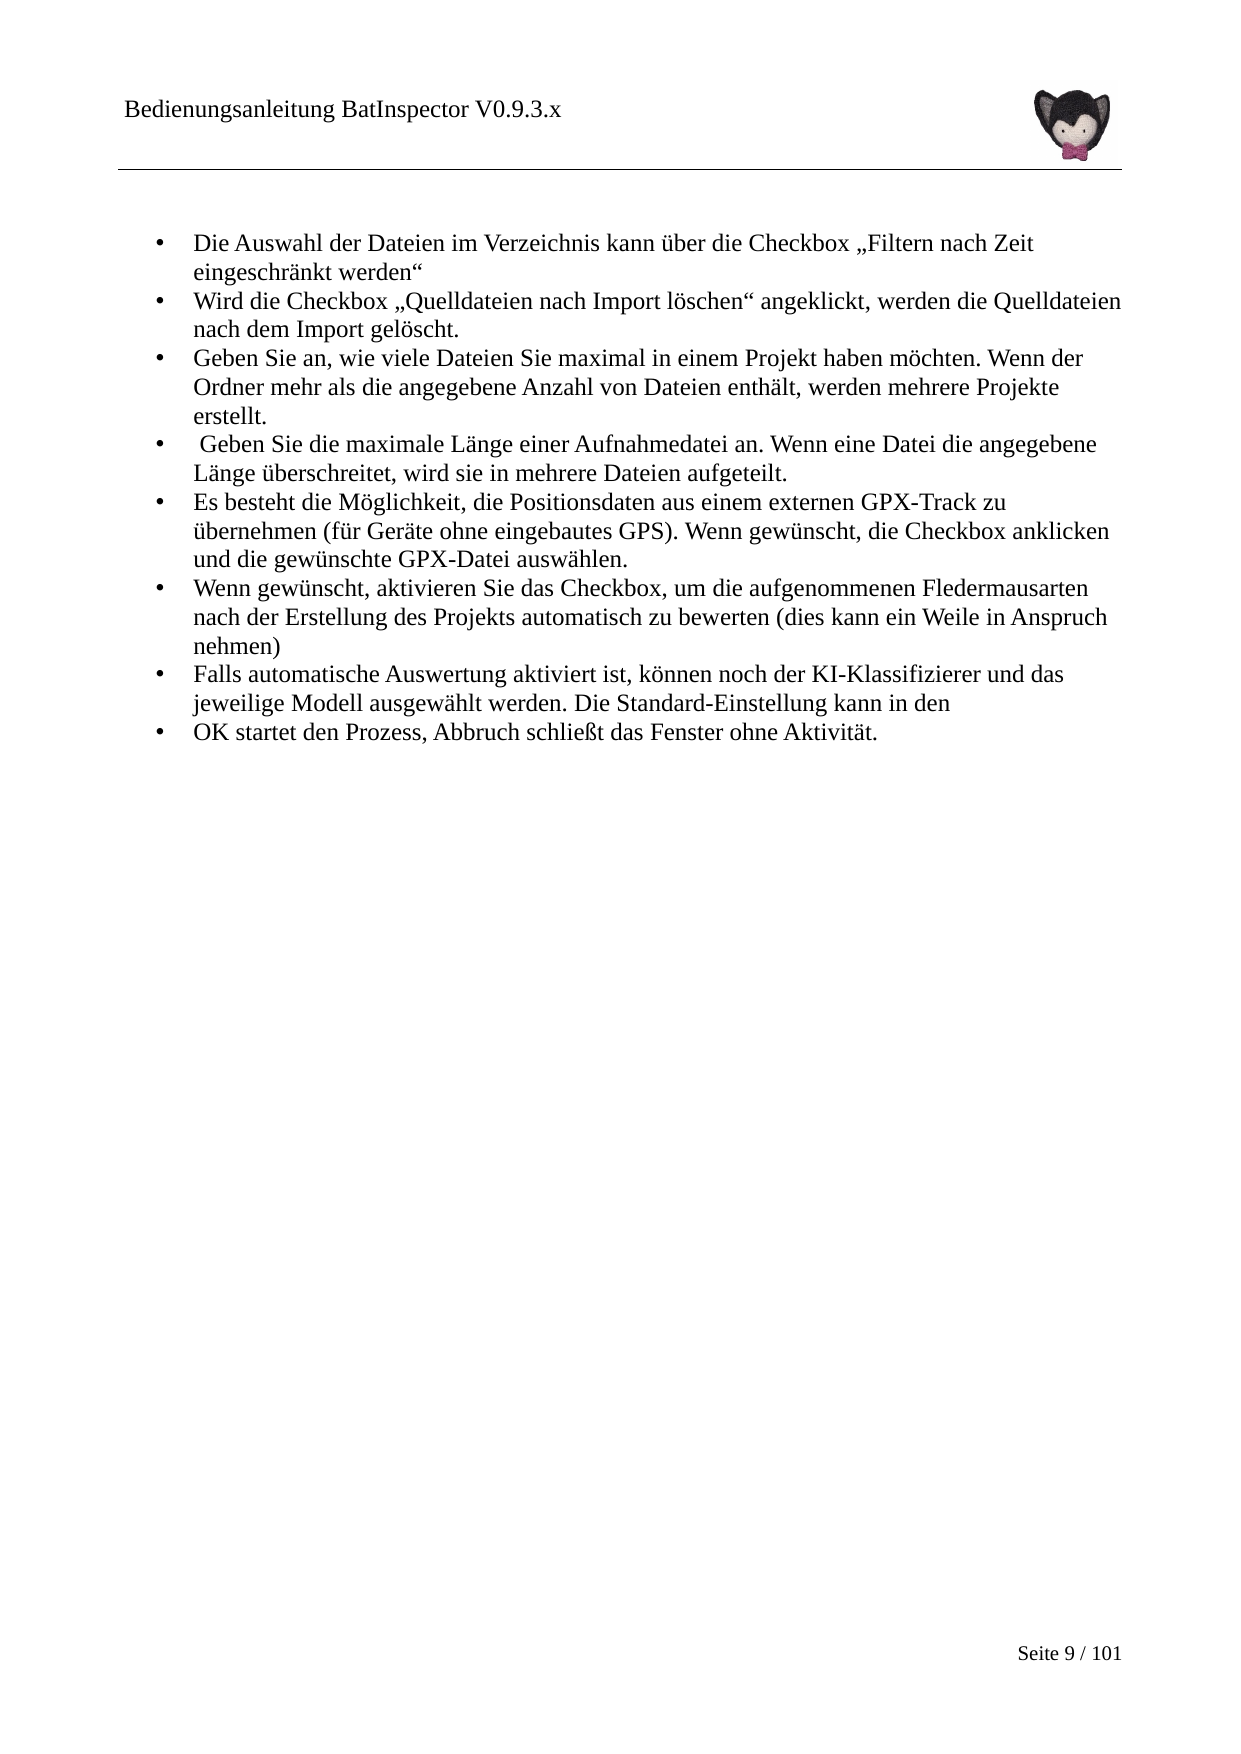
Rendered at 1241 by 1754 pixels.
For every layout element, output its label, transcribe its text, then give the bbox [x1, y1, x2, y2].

list Wenn gewünscht, aktivieren Sie das Checkbox, um die aufgenommenen Fledermausarten nach der Erstellung des Projekts automatisch zu bewerten (dies kann ein Weile in Anspruch nehmen) [156, 573, 1122, 659]
list Geben Sie an, wie viele Dateien Sie maximal in einem Projekt haben möchten. Wenn der Ordner mehr als die angegebene Anzahl von Dateien enthält, werden mehrere Projekte erstellt. [156, 343, 1122, 429]
list Es besteht die Möglichkeit, die Positionsdaten aus einem externen GPX-Track zu übernehmen (für Geräte ohne eingebautes GPS). Wenn gewünscht, die Checkbox anklicken und die gewünschte GPX-Datei auswählen. [156, 487, 1122, 573]
picture [1030, 80, 1119, 169]
list Die Auswahl der Dateien im Verzeichnis kann über die Checkbox „Filtern nach Zeit eingeschränkt werden“ [156, 228, 1122, 286]
list Wird die Checkbox „Quelldateien nach Import löschen“ angeklickt, werden die Quelldateien nach dem Import gelöscht. [156, 286, 1122, 343]
list Falls automatische Auswertung aktiviert ist, können noch der KI-Klassifizierer und das jeweilige Modell ausgewählt werden. Die Standard-Einstellung kann in den [156, 659, 1122, 717]
list OK startet den Prozess, Abbruch schließt das Fenster ohne Aktivität. [156, 717, 1122, 746]
list Geben Sie die maximale Länge einer Aufnahmedatei an. Wenn eine Datei die angegebene Länge überschreitet, wird sie in mehrere Dateien aufgeteilt. [156, 429, 1122, 487]
